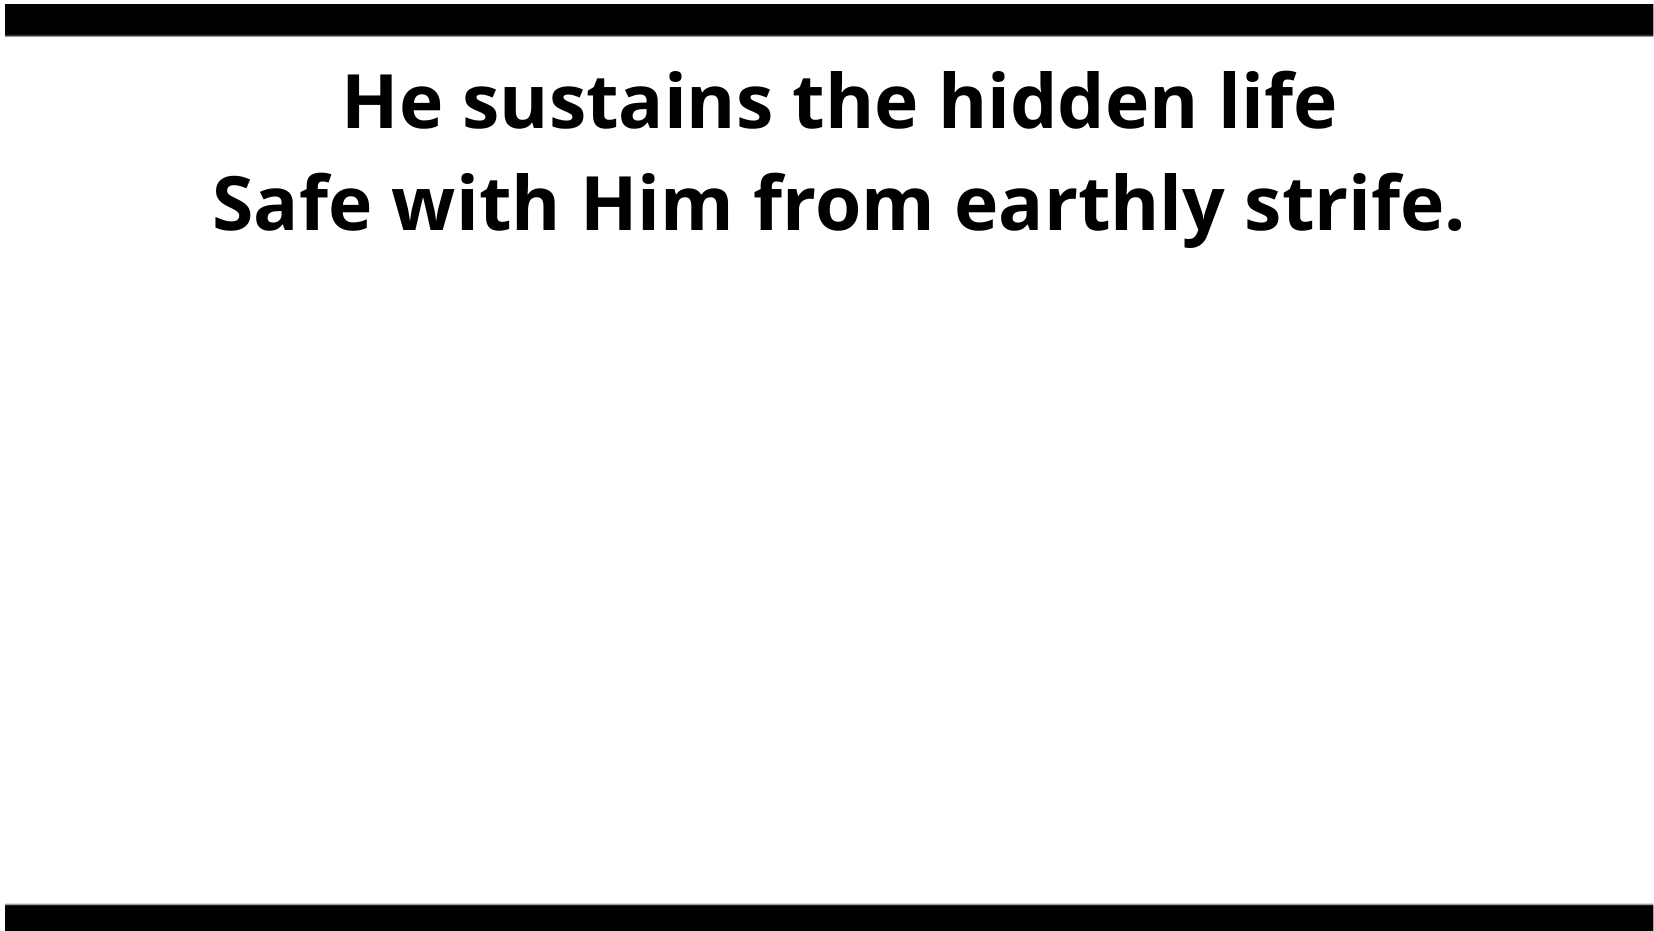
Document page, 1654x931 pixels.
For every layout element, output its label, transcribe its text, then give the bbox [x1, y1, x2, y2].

text_box He sustains the hidden life Safe with Him from earthly strife. [60, 40, 1621, 256]
picture [5, 4, 1654, 931]
